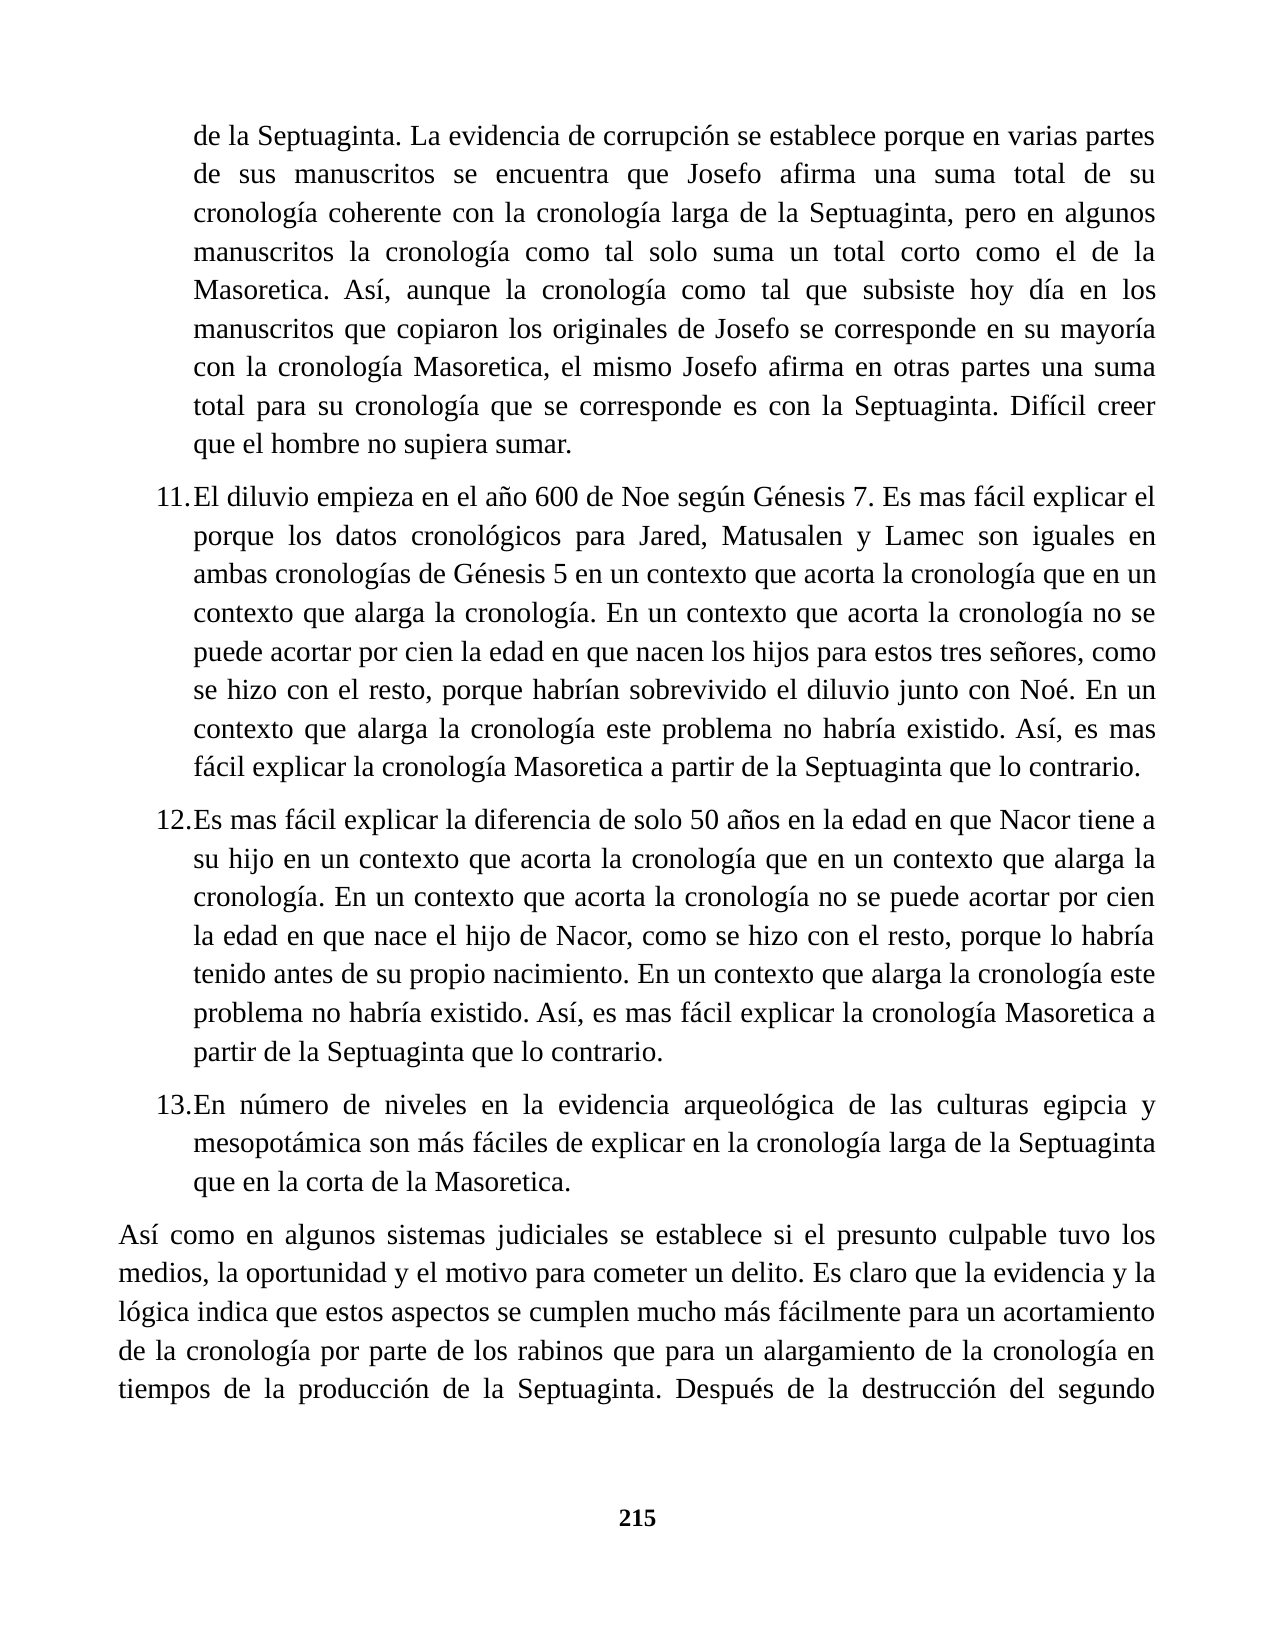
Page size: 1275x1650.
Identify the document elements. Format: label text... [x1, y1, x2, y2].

list El diluvio empieza en el año 600 de Noe según Génesis 7. Es mas fácil explicar el porque los datos cronológicos para Jared, Matusalen y Lamec son iguales en ambas cronologías de Génesis 5 en un contexto que acorta la cronología que en un contexto que alarga la cronología. En un contexto que acorta la cronología no se puede acortar por cien la edad en que nacen los hijos para estos tres señores, como se hizo con el resto, porque habrían sobrevivido el diluvio junto con Noé. En un contexto que alarga la cronología este problema no habría existido. Así, es mas fácil explicar la cronología Masoretica a partir de la Septuaginta que lo contrario. [156, 479, 1157, 783]
list En número de niveles en la evidencia arqueológica de las culturas egipcia y mesopotámica son más fáciles de explicar en la cronología larga de la Septuaginta que en la corta de la Masoretica. [156, 1087, 1157, 1197]
list Es mas fácil explicar la diferencia de solo 50 años en la edad en que Nacor tiene a su hijo en un contexto que acorta la cronología que en un contexto que alarga la cronología. En un contexto que acorta la cronología no se puede acortar por cien la edad en que nace el hijo de Nacor, como se hizo con el resto, porque lo habría tenido antes de su propio nacimiento. En un contexto que alarga la cronología este problema no habría existido. Así, es mas fácil explicar la cronología Masoretica a partir de la Septuaginta que lo contrario. [156, 802, 1157, 1067]
text Así como en algunos sistemas judiciales se establece si el presunto culpable tuvo los medios, la oportunidad y el motivo para cometer un delito. Es claro que la evidencia y la lógica indica que estos aspectos se cumplen mucho más fácilmente para un acortamiento de la cronología por parte de los rabinos que para un alargamiento de la cronología en tiempos de la producción de la Septuaginta. Después de la destrucción del segundo [118, 1217, 1157, 1405]
list de la Septuaginta. La evidencia de corrupción se establece porque en varias partes de sus manuscritos se encuentra que Josefo afirma una suma total de su cronología coherente con la cronología larga de la Septuaginta, pero en algunos manuscritos la cronología como tal solo suma un total corto como el de la Masoretica. Así, aunque la cronología como tal que subsiste hoy día en los manuscritos que copiaron los originales de Josefo se corresponde en su mayoría con la cronología Masoretica, el mismo Josefo afirma en otras partes una suma total para su cronología que se corresponde es con la Septuaginta. Difícil creer que el hombre no supiera sumar. [156, 118, 1157, 460]
